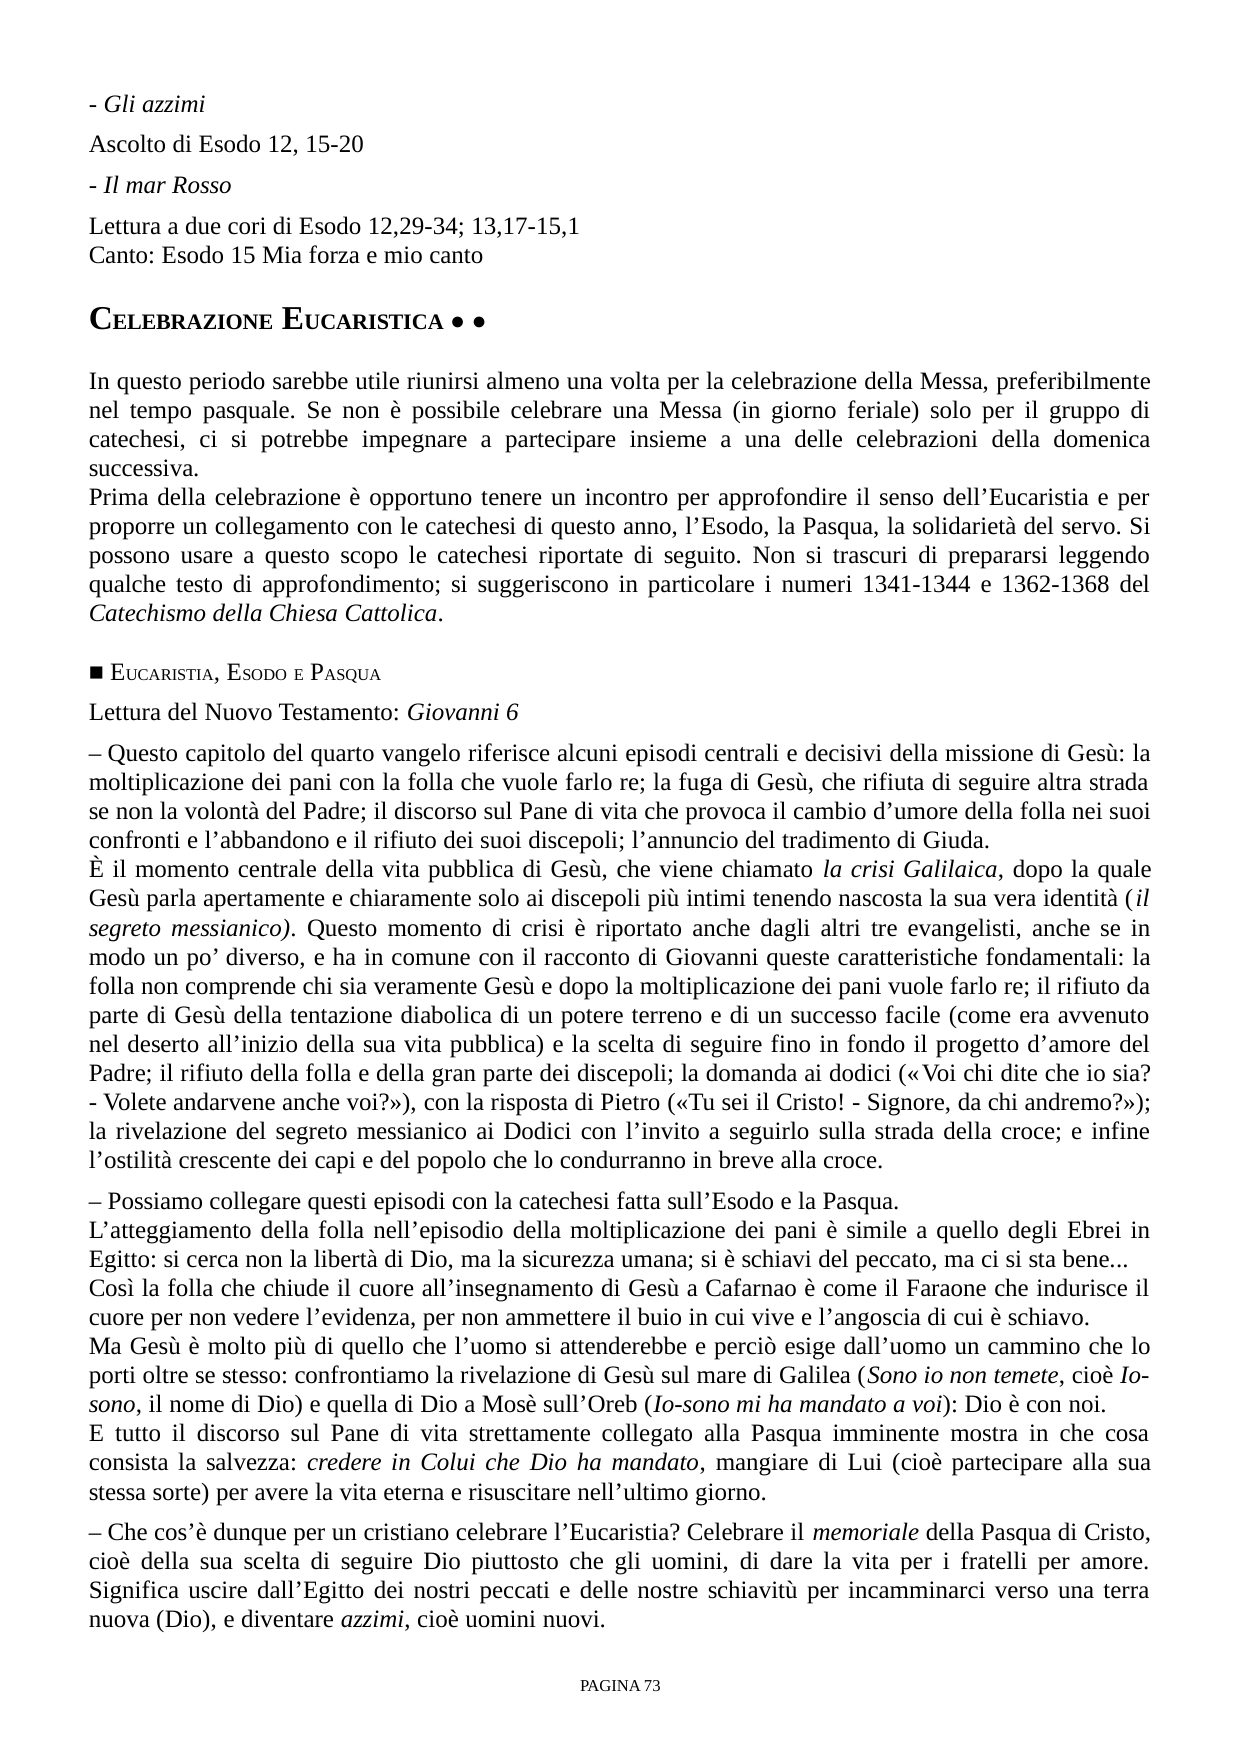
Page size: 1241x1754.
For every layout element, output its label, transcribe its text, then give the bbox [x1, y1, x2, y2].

text L’atteggiamento della folla nell’episodio della moltiplicazione dei pani è simile a quello degli Ebrei in Egitto: si cerca non la libertà di Dio, ma la sicurezza umana; si è schiavi del peccato, ma ci si sta bene... [88, 1215, 1152, 1273]
text ■ Eucaristia, Esodo e Pasqua [88, 656, 1152, 685]
text Ascolto di Esodo 12, 15-20 [88, 129, 1152, 158]
text Prima della celebrazione è opportuno tenere un incontro per approfondire il senso dell’Eucaristia e per proporre un collegamento con le catechesi di questo anno, l’Esodo, la Pasqua, la solidarietà del servo. Si possono usare a questo scopo le catechesi riportate di seguito. Non si trascuri di prepararsi leggendo qualche testo di approfondimento; si suggeriscono in particolare i numeri 1341-1344 e 1362-1368 del Catechismo della Chiesa Cattolica. [88, 482, 1152, 627]
text È il momento centrale della vita pubblica di Gesù, che viene chiamato la crisi Galilaica, dopo la quale Gesù parla apertamente e chiaramente solo ai discepoli più intimi tenendo nascosta la sua vera identità (il segreto messianico). Questo momento di crisi è riportato anche dagli altri tre evangelisti, anche se in modo un po’ diverso, e ha in comune con il racconto di Giovanni queste caratteristiche fondamentali: la folla non comprende chi sia veramente Gesù e dopo la moltiplicazione dei pani vuole farlo re; il rifiuto da parte di Gesù della tentazione diabolica di un potere terreno e di un successo facile (come era avvenuto nel deserto all’inizio della sua vita pubblica) e la scelta di seguire fino in fondo il progetto d’amore del Padre; il rifiuto della folla e della gran parte dei discepoli; la domanda ai dodici («Voi chi dite che io sia? - Volete andarvene anche voi?»), con la risposta di Pietro («Tu sei il Cristo! - Signore, da chi andremo?»); la rivelazione del segreto messianico ai Dodici con l’invito a seguirlo sulla strada della croce; e infine l’ostilità crescente dei capi e del popolo che lo condurranno in breve alla croce. [88, 854, 1152, 1174]
text Celebrazione Eucaristica ● ● [88, 298, 1152, 337]
text Lettura a due cori di Esodo 12,29-34; 13,17-15,1 [88, 211, 1152, 240]
text Ma Gesù è molto più di quello che l’uomo si attenderebbe e perciò esige dall’uomo un cammino che lo porti oltre se stesso: confrontiamo la rivelazione di Gesù sul mare di Galilea (Sono io non temete, cioè Io-sono, il nome di Dio) e quella di Dio a Mosè sull’Oreb (Io-sono mi ha mandato a voi): Dio è con noi. [88, 1331, 1152, 1418]
text - Il mar Rosso [88, 170, 1152, 199]
text – Possiamo collegare questi episodi con la catechesi fatta sull’Esodo e la Pasqua. [88, 1186, 1152, 1215]
text Canto: Esodo 15 Mia forza e mio canto [88, 240, 1152, 269]
text – Questo capitolo del quarto vangelo riferisce alcuni episodi centrali e decisivi della missione di Gesù: la moltiplicazione dei pani con la folla che vuole farlo re; la fuga di Gesù, che rifiuta di seguire altra strada se non la volontà del Padre; il discorso sul Pane di vita che provoca il cambio d’umore della folla nei suoi confronti e l’abbandono e il rifiuto dei suoi discepoli; l’annuncio del tradimento di Giuda. [88, 738, 1152, 854]
text Così la folla che chiude il cuore all’insegnamento di Gesù a Cafarnao è come il Faraone che indurisce il cuore per non vedere l’evidenza, per non ammettere il buio in cui vive e l’angoscia di cui è schiavo. [88, 1273, 1152, 1331]
text Lettura del Nuovo Testamento: Giovanni 6 [88, 697, 1152, 726]
text E tutto il discorso sul Pane di vita strettamente collegato alla Pasqua imminente mostra in che cosa consista la salvezza: credere in Colui che Dio ha mandato, mangiare di Lui (cioè partecipare alla sua stessa sorte) per avere la vita eterna e risuscitare nell’ultimo giorno. [88, 1418, 1152, 1505]
text – Che cos’è dunque per un cristiano celebrare l’Eucaristia? Celebrare il memoriale della Pasqua di Cristo, cioè della sua scelta di seguire Dio piuttosto che gli uomini, di dare la vita per i fratelli per amore. Significa uscire dall’Egitto dei nostri peccati e delle nostre schiavitù per incamminarci verso una terra nuova (Dio), e diventare azzimi, cioè uomini nuovi. [88, 1517, 1152, 1633]
text - Gli azzimi [88, 88, 1152, 118]
text In questo periodo sarebbe utile riunirsi almeno una volta per la celebrazione della Messa, preferibilmente nel tempo pasquale. Se non è possibile celebrare una Messa (in giorno feriale) solo per il gruppo di catechesi, ci si potrebbe impegnare a partecipare insieme a una delle celebrazioni della domenica successiva. [88, 366, 1152, 482]
